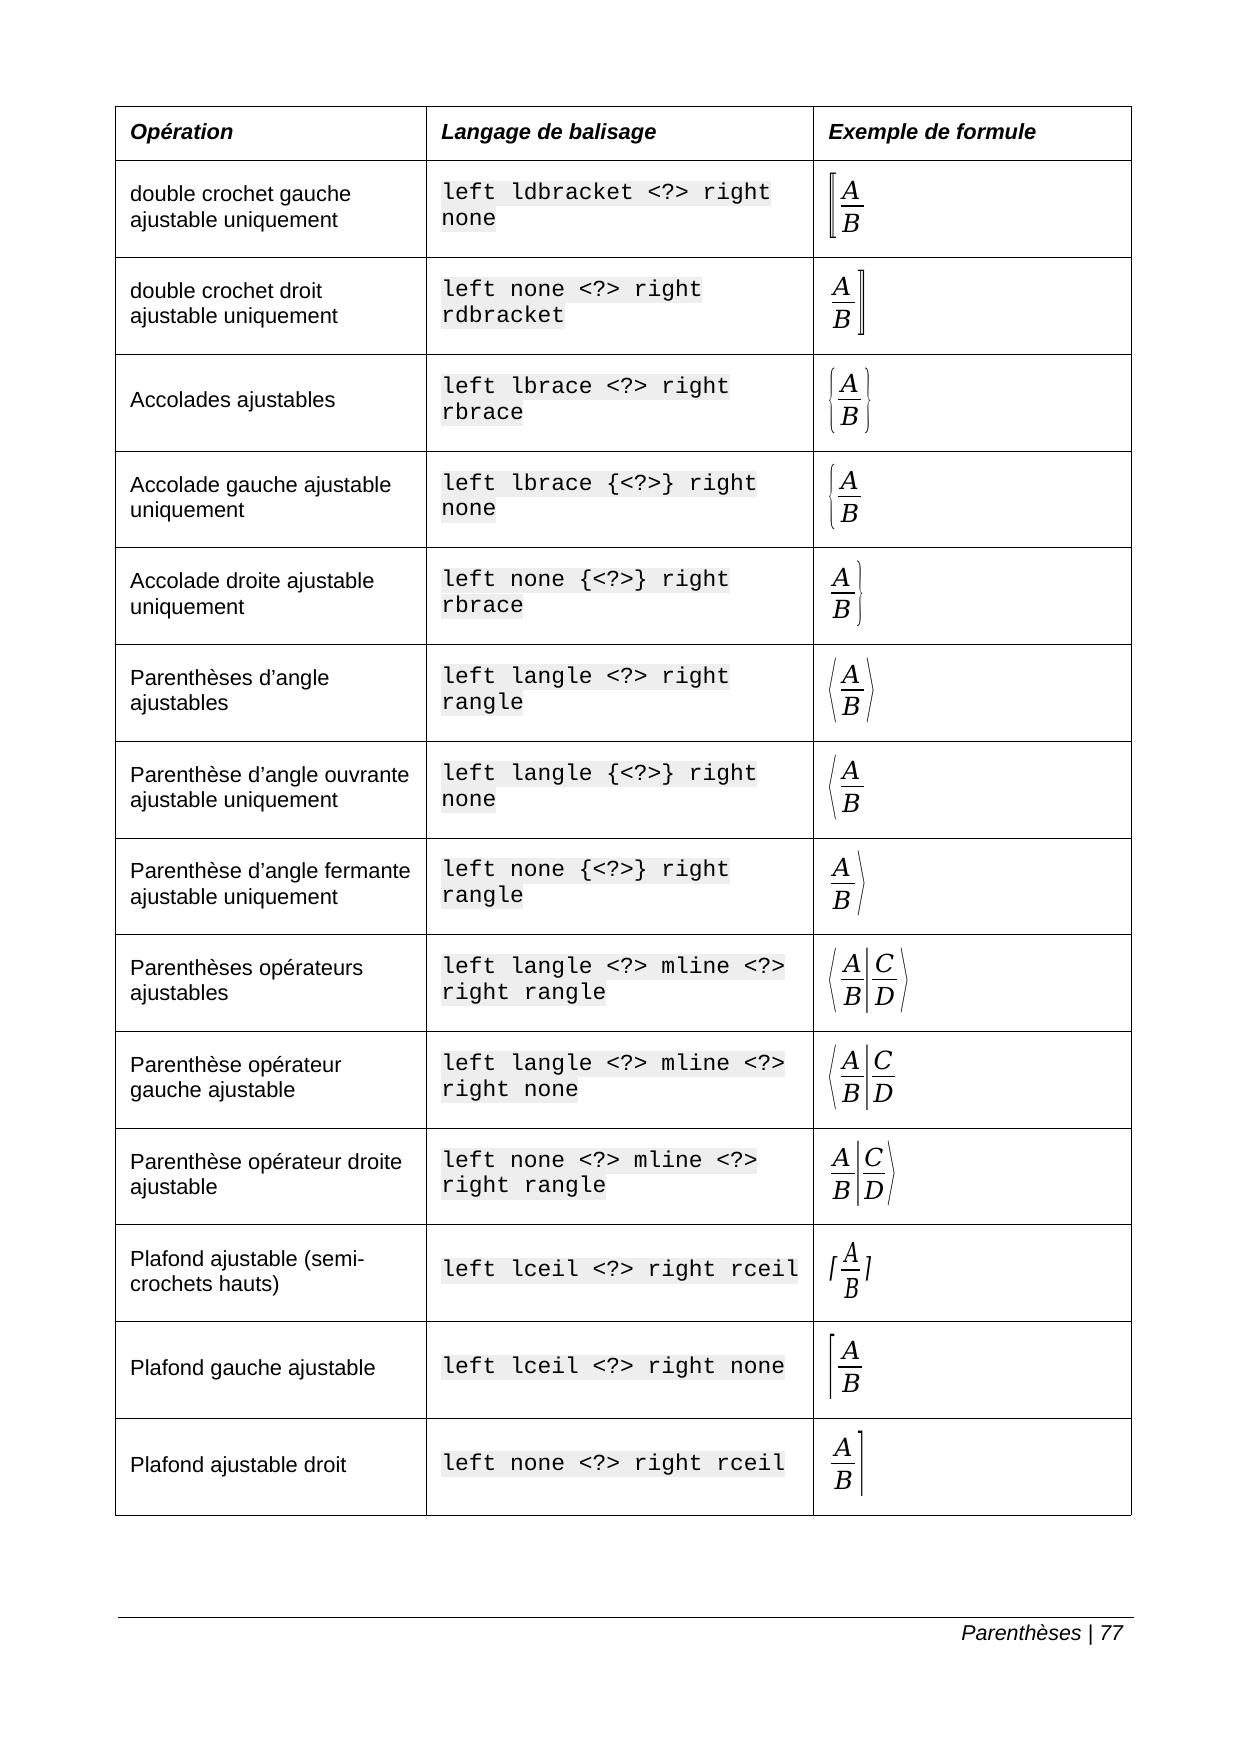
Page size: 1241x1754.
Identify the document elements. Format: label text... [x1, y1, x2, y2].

table_cell left none {<?>} right rbrace [427, 548, 813, 644]
table_cell left lbrace <?> right rbrace [427, 355, 813, 451]
table_cell Parenthèse d’angle ouvrante ajustable uniquement [116, 742, 426, 837]
table_cell [814, 742, 1131, 837]
table_cell [814, 1419, 1131, 1515]
table_cell left langle <?> right rangle [427, 645, 813, 741]
table_header Exemple de formule [814, 107, 1131, 160]
table_header Langage de balisage [427, 107, 813, 160]
table_cell left none <?> mline <?> right rangle [427, 1129, 813, 1224]
table_cell Plafond gauche ajustable [116, 1322, 426, 1418]
table_cell [814, 935, 1131, 1031]
table_cell Accolades ajustables [116, 355, 426, 451]
table_cell left langle <?> mline <?> right none [427, 1032, 813, 1128]
table_cell Accolade gauche ajustable uniquement [116, 452, 426, 547]
table_cell [814, 161, 1131, 257]
table_header Opération [116, 107, 426, 160]
table_cell Parenthèses d’angle ajustables [116, 645, 426, 741]
table_cell left none <?> right rceil [427, 1419, 813, 1515]
table_cell double crochet gauche ajustable uniquement [116, 161, 426, 257]
table_cell left ldbracket <?> right none [427, 161, 813, 257]
table_cell Plafond ajustable droit [116, 1419, 426, 1515]
table_cell [814, 355, 1131, 451]
table_cell [814, 452, 1131, 547]
table_cell Parenthèses opérateurs ajustables [116, 935, 426, 1031]
table_cell [814, 839, 1131, 934]
table_cell Plafond ajustable (semi-crochets hauts) [116, 1225, 426, 1321]
table_cell [814, 1129, 1131, 1224]
table_cell double crochet droit ajustable uniquement [116, 258, 426, 354]
table_cell left langle <?> mline <?> right rangle [427, 935, 813, 1031]
table_cell Parenthèse opérateur droite ajustable [116, 1129, 426, 1224]
table_cell [814, 548, 1131, 644]
table_cell Accolade droite ajustable uniquement [116, 548, 426, 644]
table_cell left none {<?>} right rangle [427, 839, 813, 934]
table_cell left lceil <?> right rceil [427, 1225, 813, 1321]
table_cell [814, 645, 1131, 741]
table_cell [814, 1322, 1131, 1418]
table_cell [814, 1225, 1131, 1321]
table_cell left none <?> right rdbracket [427, 258, 813, 354]
table_cell [814, 1032, 1131, 1128]
table_cell left langle {<?>} right none [427, 742, 813, 837]
table_cell left lbrace {<?>} right none [427, 452, 813, 547]
table_cell Parenthèse opérateur gauche ajustable [116, 1032, 426, 1128]
table_cell left lceil <?> right none [427, 1322, 813, 1418]
table_cell [814, 258, 1131, 354]
table_cell Parenthèse d’angle fermante ajustable uniquement [116, 839, 426, 934]
